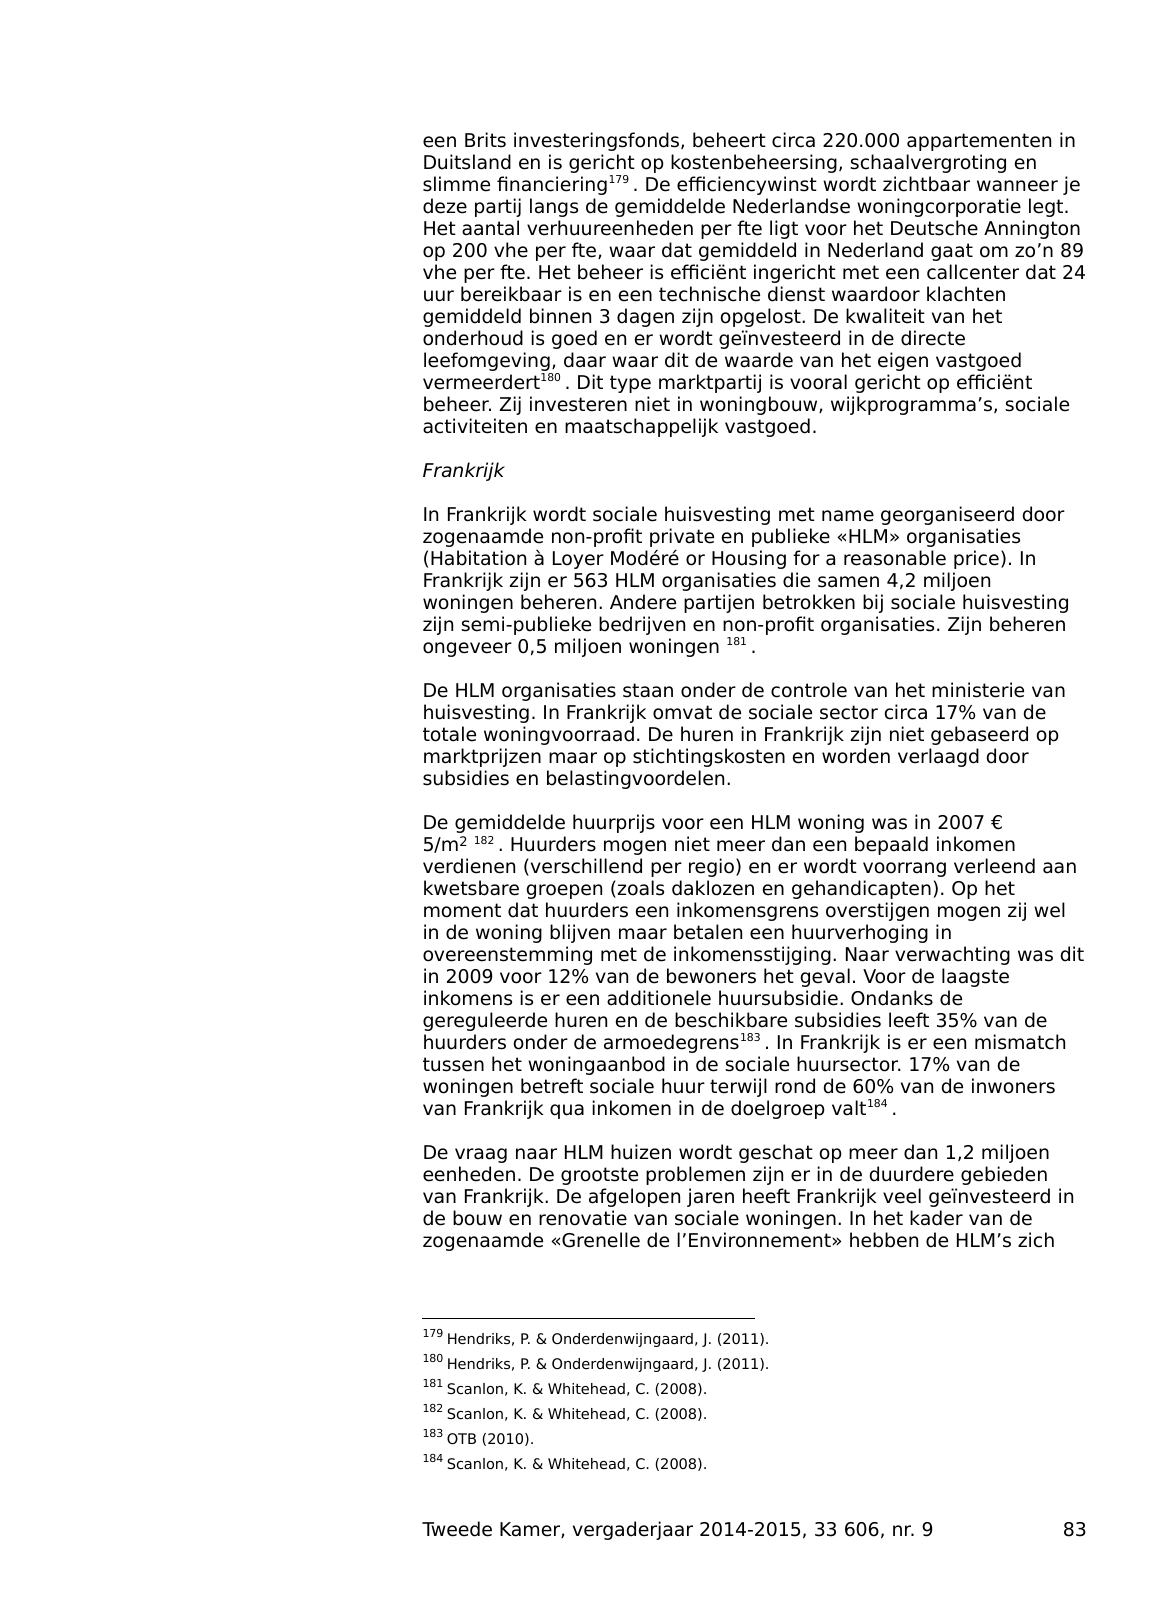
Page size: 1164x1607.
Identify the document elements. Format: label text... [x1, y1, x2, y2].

text Scanlon, K. & Whitehead, C. (2008). [422, 1377, 1087, 1399]
text Hendriks, P. & Onderdenwijngaard, J. (2011). [422, 1352, 1087, 1374]
text Scanlon, K. & Whitehead, C. (2008). [422, 1402, 1087, 1424]
text Scanlon, K. & Whitehead, C. (2008). [422, 1452, 1087, 1474]
text De HLM organisaties staan onder de controle van het ministerie van huisvesting. In Frankrijk omvat de sociale sector circa 17% van de totale woningvoorraad. De huren in Frankrijk zijn niet gebaseerd op marktprijzen maar op stichtingskosten en worden verlaagd door subsidies en belastingvoordelen. [422, 680, 1087, 790]
text Hendriks, P. & Onderdenwijngaard, J. (2011). [422, 1327, 1087, 1349]
text De gemiddelde huurprijs voor een HLM woning was in 2007 € 5/m2 . Huurders mogen niet meer dan een bepaald inkomen verdienen (verschillend per regio) en er wordt voorrang verleend aan kwetsbare groepen (zoals daklozen en gehandicapten). Op het moment dat huurders een inkomensgrens overstijgen mogen zij wel in de woning blijven maar betalen een huurverhoging in overeenstemming met de inkomensstijging. Naar verwachting was dit in 2009 voor 12% van de bewoners het geval. Voor de laagste inkomens is er een additionele huursubsidie. Ondanks de gereguleerde huren en de beschikbare subsidies leeft 35% van de huurders onder de armoedegrens. In Frankrijk is er een mismatch tussen het woningaanbod in de sociale huursector. 17% van de woningen betreft sociale huur terwijl rond de 60% van de inwoners van Frankrijk qua inkomen in de doelgroep valt. [422, 812, 1087, 1120]
text De vraag naar HLM huizen wordt geschat op meer dan 1,2 miljoen eenheden. De grootste problemen zijn er in de duurdere gebieden van Frankrijk. De afgelopen jaren heeft Frankrijk veel geïnvesteerd in de bouw en renovatie van sociale woningen. In het kader van de zogenaamde «Grenelle de l’Environnement» hebben de HLM’s zich [422, 1142, 1087, 1252]
text OTB (2010). [422, 1427, 1087, 1449]
subtitle Frankrijk [422, 460, 1087, 482]
text In Frankrijk wordt sociale huisvesting met name georganiseerd door zogenaamde non-profit private en publieke «HLM» organisaties (Habitation à Loyer Modéré or Housing for a reasonable price). In Frankrijk zijn er 563 HLM organisaties die samen 4,2 miljoen woningen beheren. Andere partijen betrokken bij sociale huisvesting zijn semi-publieke bedrijven en non-profit organisaties. Zijn beheren ongeveer 0,5 miljoen woningen . [422, 504, 1087, 658]
text een Brits investeringsfonds, beheert circa 220.000 appartementen in Duitsland en is gericht op kostenbeheersing, schaalvergroting en slimme financiering. De efficiencywinst wordt zichtbaar wanneer je deze partij langs de gemiddelde Nederlandse woningcorporatie legt. Het aantal verhuureenheden per fte ligt voor het Deutsche Annington op 200 vhe per fte, waar dat gemiddeld in Nederland gaat om zo’n 89 vhe per fte. Het beheer is efficiënt ingericht met een callcenter dat 24 uur bereikbaar is en een technische dienst waardoor klachten gemiddeld binnen 3 dagen zijn opgelost. De kwaliteit van het onderhoud is goed en er wordt geïnvesteerd in de directe leefomgeving, daar waar dit de waarde van het eigen vastgoed vermeerdert. Dit type marktpartij is vooral gericht op efficiënt beheer. Zij investeren niet in woningbouw, wijkprogramma’s, sociale activiteiten en maatschappelijk vastgoed. [422, 130, 1087, 438]
